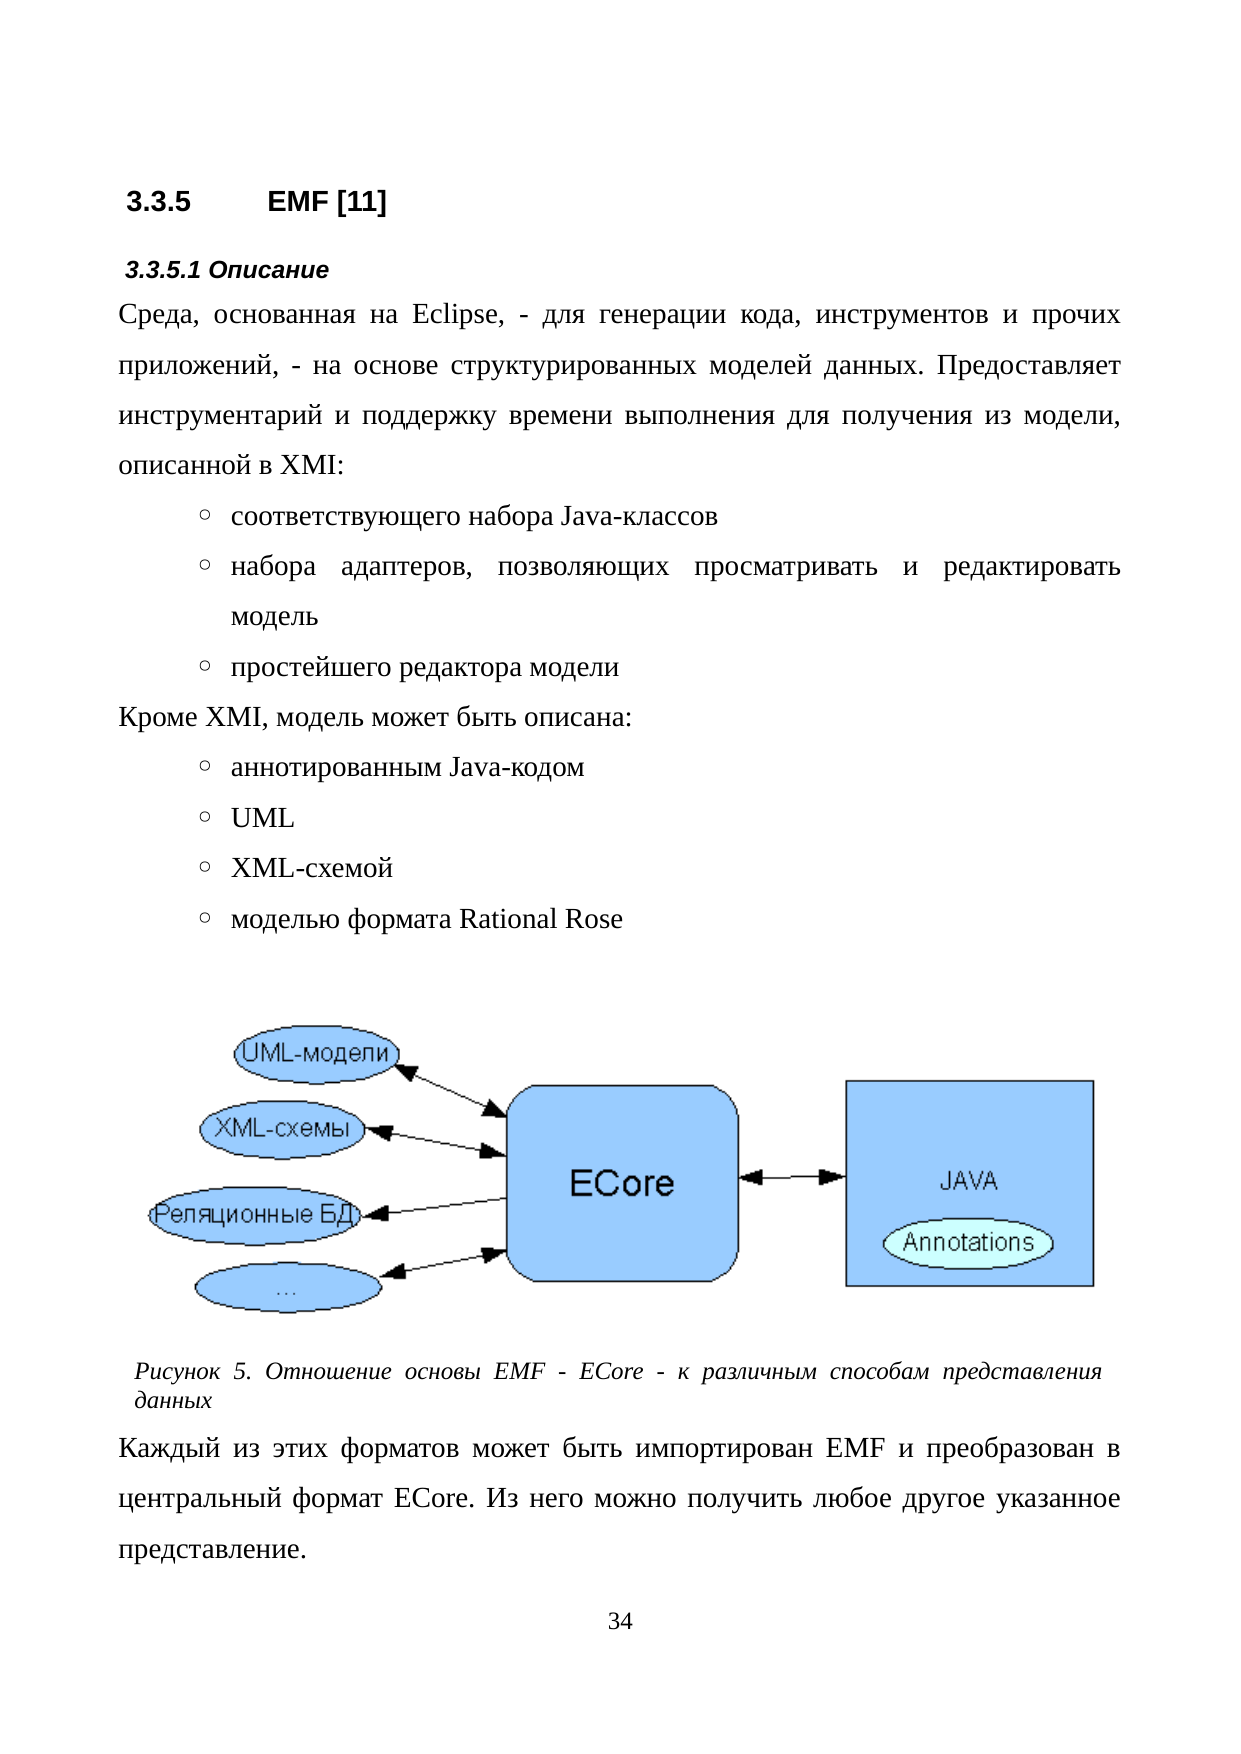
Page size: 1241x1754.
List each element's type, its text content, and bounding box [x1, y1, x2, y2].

list XML-схемой [193, 850, 1122, 884]
list Кроме XMI, модель может быть описана: [81, 699, 1122, 733]
list Каждый из этих форматов может быть импортирован EMF и преобразован в центральный формат ECore. Из него можно получить любое другое указанное представление. [81, 951, 1122, 1564]
list UML [193, 800, 1122, 834]
list Рисунок 5. Отношение основы EMF - ECore - к различным способам представления данных [134, 1356, 1106, 1413]
list Среда, основанная на Eclipse, - для генерации кода, инструментов и прочих приложений, - на основе структурированных моделей данных. Предоставляет инструментарий и поддержку времени выполнения для получения из модели, описанной в XMI: [81, 296, 1122, 481]
list простейшего редактора модели [193, 649, 1122, 682]
picture [134, 963, 1107, 1356]
list аннотированным Java-кодом [193, 749, 1122, 783]
list соответствующего набора Java-классов [193, 498, 1122, 531]
list набора адаптеров, позволяющих просматривать и редактировать модель [193, 548, 1122, 632]
list моделью формата Rational Rose [193, 901, 1122, 934]
subtitle EMF [11] [118, 184, 1122, 218]
subtitle Описание [118, 255, 1122, 284]
